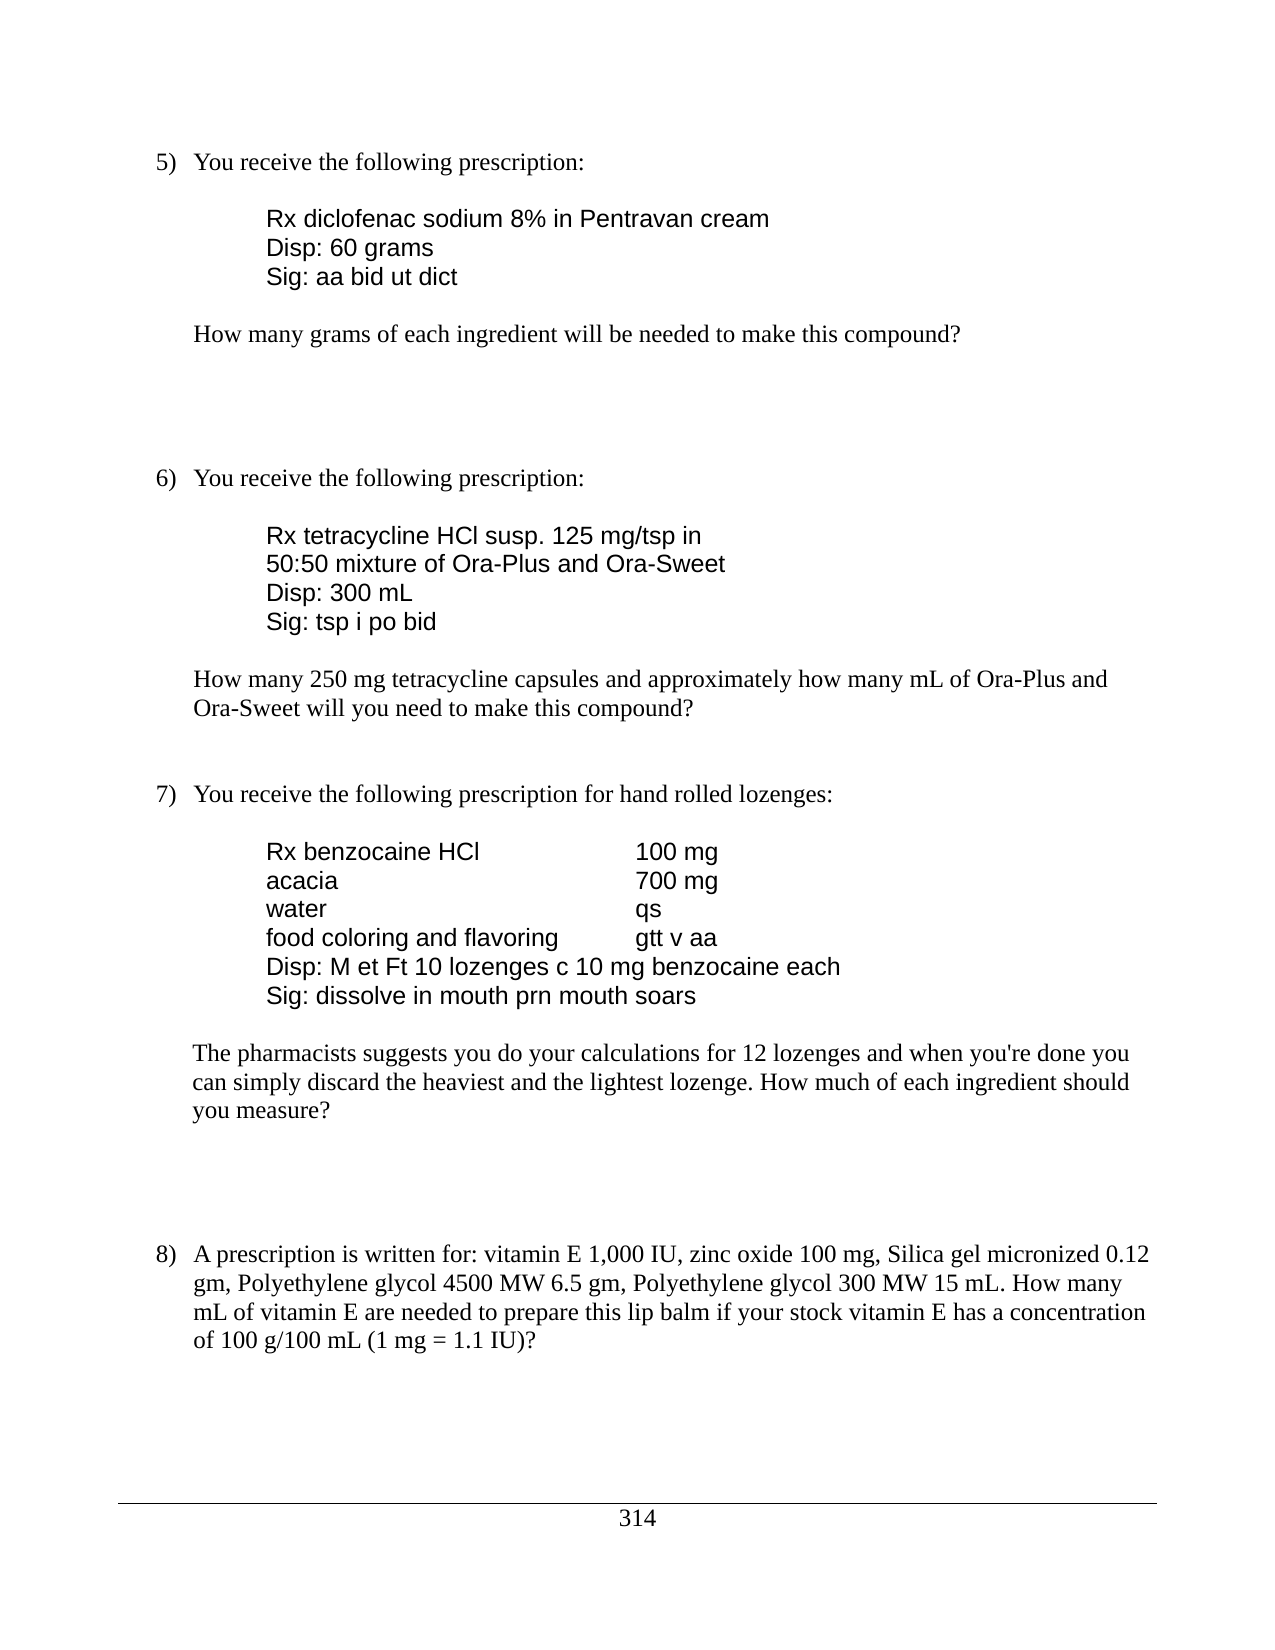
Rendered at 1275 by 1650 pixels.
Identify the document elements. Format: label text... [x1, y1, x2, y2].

text The pharmacists suggests you do your calculations for 12 lozenges and when you're done you can simply discard the heaviest and the lightest lozenge. How much of each ingredient should you measure? [192, 1038, 1157, 1124]
list Rx tetracycline HCl susp. 125 mg/tsp in [228, 521, 1157, 549]
list A prescription is written for: vitamin E 1,000 IU, zinc oxide 100 mg, Silica gel micronized 0.12 gm, Polyethylene glycol 4500 MW 6.5 gm, Polyethylene glycol 300 MW 15 mL. How many mL of vitamin E are needed to prepare this lip balm if your stock vitamin E has a concentration of 100 g/100 mL (1 mg = 1.1 IU)? [156, 1239, 1157, 1354]
list Rx diclofenac sodium 8% in Pentravan cream [228, 204, 1157, 233]
text water qs [266, 894, 1157, 923]
text Sig: dissolve in mouth prn mouth soars [266, 981, 1157, 1009]
list How many grams of each ingredient will be needed to make this compound? [156, 319, 1157, 348]
list How many 250 mg tetracycline capsules and approximately how many mL of Ora-Plus and Ora-Sweet will you need to make this compound? [156, 664, 1157, 722]
list 50:50 mixture of Ora-Plus and Ora-Sweet [228, 549, 1157, 578]
list You receive the following prescription for hand rolled lozenges: [156, 779, 1157, 808]
list Sig: tsp i po bid [228, 607, 1157, 636]
text acacia 700 mg [266, 866, 1157, 894]
list You receive the following prescription: [156, 147, 1157, 176]
text Disp: M et Ft 10 lozenges c 10 mg benzocaine each [266, 952, 1157, 981]
list Sig: aa bid ut dict [228, 262, 1157, 291]
list Disp: 300 mL [228, 578, 1157, 607]
text Rx benzocaine HCl 100 mg [266, 837, 1157, 866]
text food coloring and flavoring gtt v aa [266, 923, 1157, 952]
list Disp: 60 grams [228, 233, 1157, 262]
list You receive the following prescription: [156, 463, 1157, 492]
